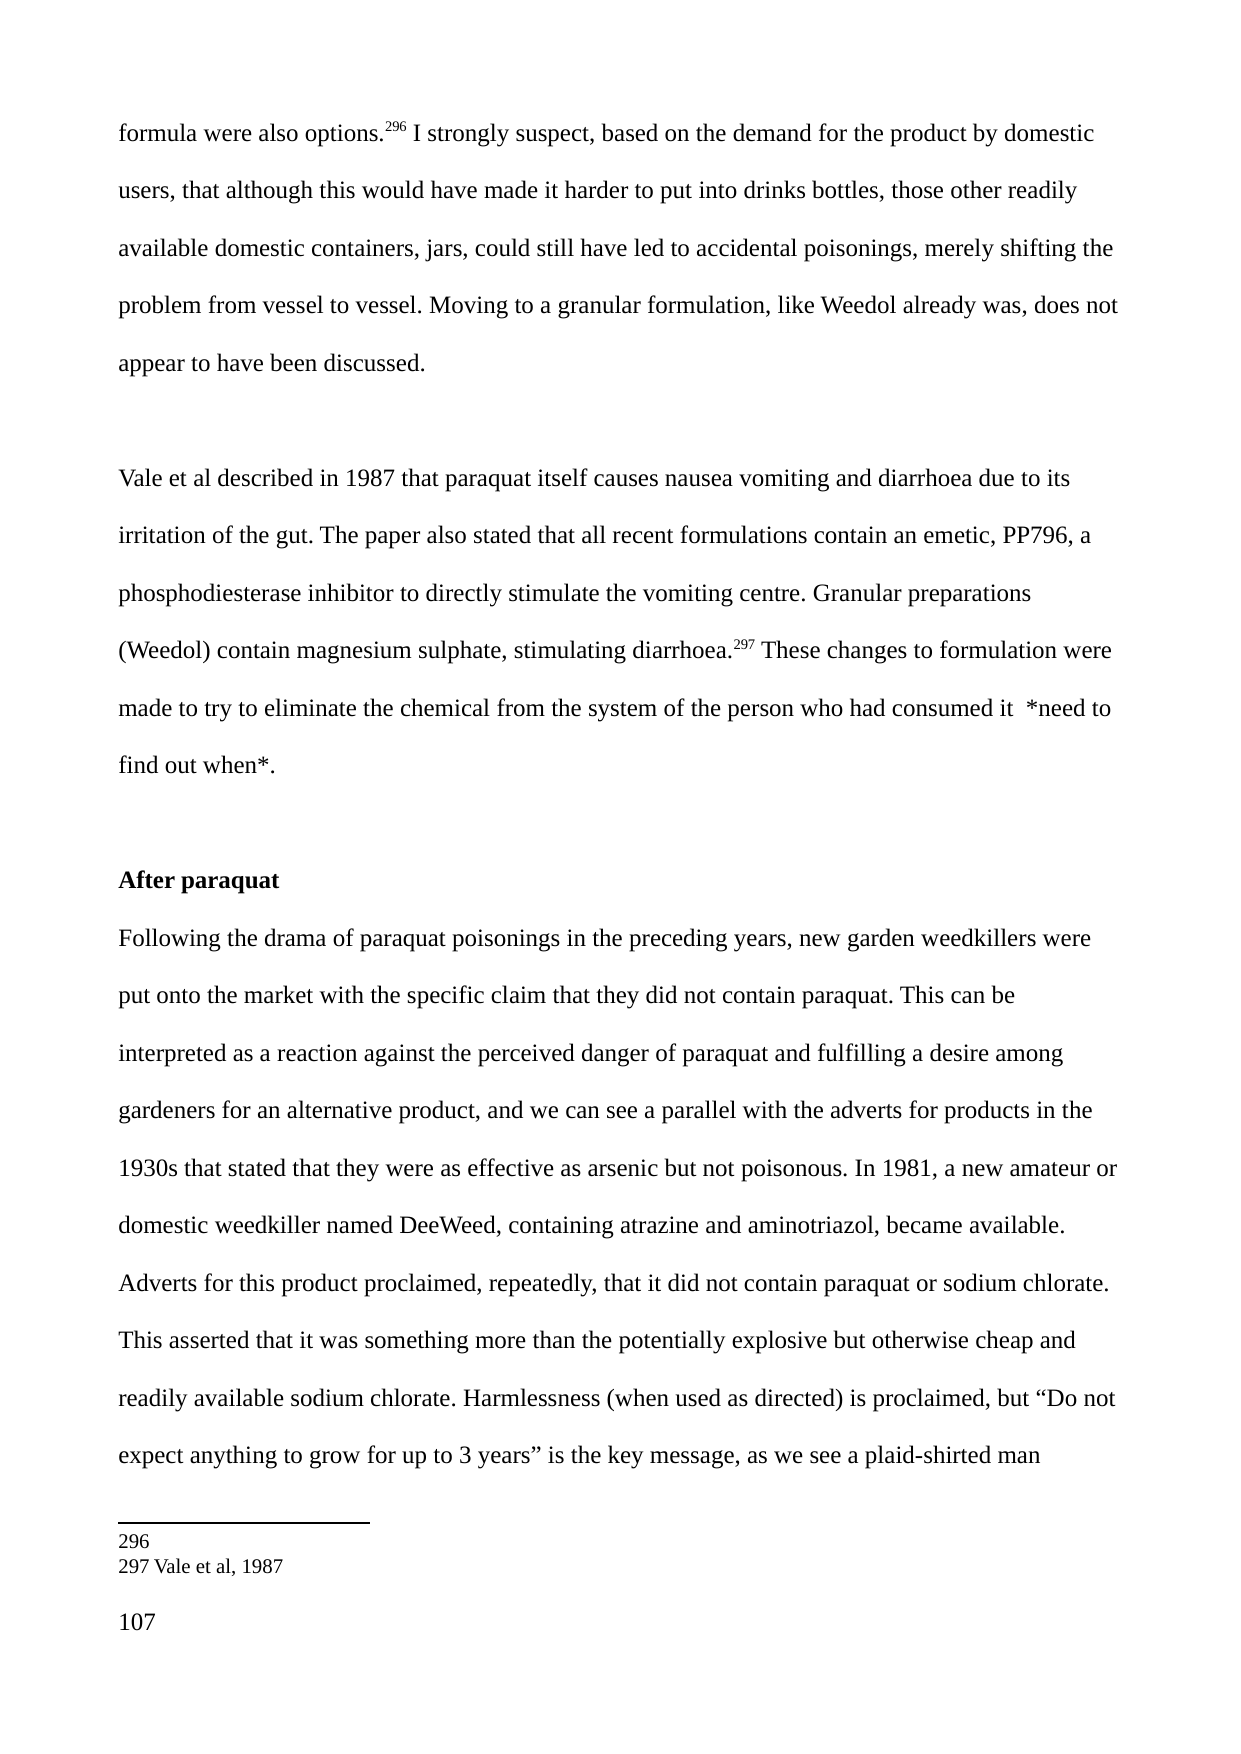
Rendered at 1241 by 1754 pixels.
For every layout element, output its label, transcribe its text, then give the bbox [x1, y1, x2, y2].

text Vale et al described in 1987 that paraquat itself causes nausea vomiting and diarrhoea due to its irritation of the gut. The paper also stated that all recent formulations contain an emetic, PP796, a phosphodiesterase inhibitor to directly stimulate the vomiting centre. Granular preparations (Weedol) contain magnesium sulphate, stimulating diarrhoea. These changes to formulation were made to try to eliminate the chemical from the system of the person who had consumed it *need to find out when*. [118, 463, 1122, 779]
text Following the drama of paraquat poisonings in the preceding years, new garden weedkillers were put onto the market with the specific claim that they did not contain paraquat. This can be interpreted as a reaction against the perceived danger of paraquat and fulfilling a desire among gardeners for an alternative product, and we can see a parallel with the adverts for products in the 1930s that stated that they were as effective as arsenic but not poisonous. In 1981, a new amateur or domestic weedkiller named DeeWeed, containing atrazine and aminotriazol, became available. Adverts for this product proclaimed, repeatedly, that it did not contain paraquat or sodium chlorate. This asserted that it was something more than the potentially explosive but otherwise cheap and readily available sodium chlorate. Harmlessness (when used as directed) is proclaimed, but “Do not expect anything to grow for up to 3 years” is the key message, as we see a plaid-shirted man [118, 923, 1122, 1469]
text After paraquat [118, 866, 1122, 894]
text formula were also options. I strongly suspect, based on the demand for the product by domestic users, that although this would have made it harder to put into drinks bottles, those other readily available domestic containers, jars, could still have led to accidental poisonings, merely shifting the problem from vessel to vessel. Moving to a granular formulation, like Weedol already was, does not appear to have been discussed. [118, 118, 1122, 377]
text Vale et al, 1987 [118, 1553, 1122, 1578]
